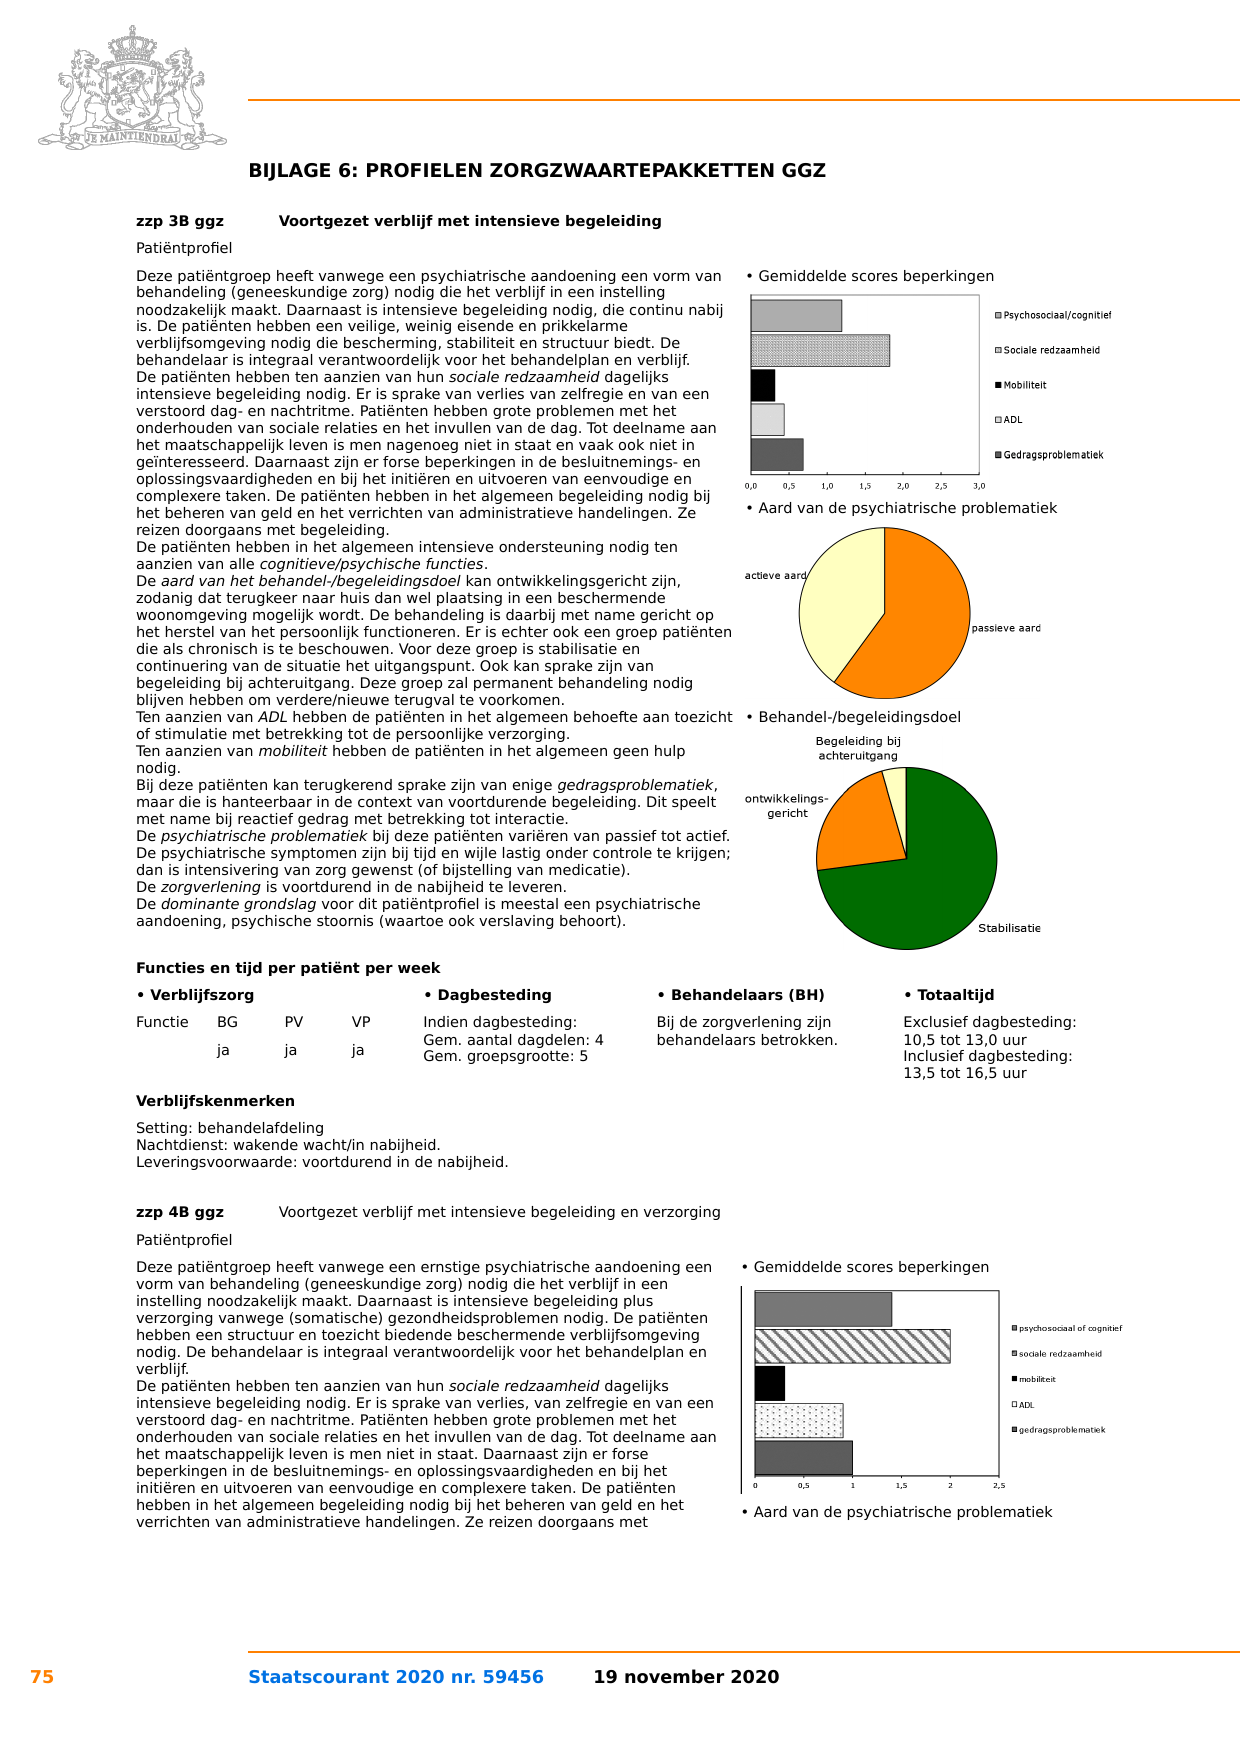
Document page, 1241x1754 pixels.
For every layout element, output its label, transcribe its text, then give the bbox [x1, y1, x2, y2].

table_cell Deze patiëntgroep heeft vanwege een psychiatrische aandoening een vorm van behandeling (geneeskundige zorg) nodig die het verblijf in een instelling noodzakelijk maakt. Daarnaast is intensieve begeleiding nodig, die continu nabij is. De patiënten hebben een veilige, weinig eisende en prikkelarme verblijfsomgeving nodig die bescherming, stabiliteit en structuur biedt. De behandelaar is integraal verantwoordelijk voor het behandelplan en verblijf. De patiënten hebben ten aanzien van hun sociale redzaamheid dagelijks intensieve begeleiding nodig. Er is sprake van verlies van zelfregie en van een verstoord dag- en nachtritme. Patiënten hebben grote problemen met het onderhouden van sociale relaties en het invullen van de dag. Tot deelname aan het maatschappelijk leven is men nagenoeg niet in staat en vaak ook niet in geïnteresseerd. Daarnaast zijn er forse beperkingen in de besluitnemings- en oplossingsvaardigheden en bij het initiëren en uitvoeren van eenvoudige en complexere taken. De patiënten hebben in het algemeen begeleiding nodig bij het beheren van geld en het verrichten van administratieve handelingen. Ze reizen doorgaans met begeleiding. De patiënten hebben in het algemeen intensieve ondersteuning nodig ten aanzien van alle cognitieve/psychische functies. De aard van het behandel-/begeleidingsdoel kan ontwikkelingsgericht zijn, zodanig dat terugkeer naar huis dan wel plaatsing in een beschermende woonomgeving mogelijk wordt. De behandeling is daarbij met name gericht op het herstel van het persoonlijk functioneren. Er is echter ook een groep patiënten die als chronisch is te beschouwen. Voor deze groep is stabilisatie en continuering van de situatie het uitgangspunt. Ook kan sprake zijn van begeleiding bij achteruitgang. Deze groep zal permanent behandeling nodig blijven hebben om verdere/nieuwe terugval te voorkomen. Ten aanzien van ADL hebben de patiënten in het algemeen behoefte aan toezicht of stimulatie met betrekking tot de persoonlijke verzorging. Ten aanzien van mobiliteit hebben de patiënten in het algemeen geen hulp nodig. Bij deze patiënten kan terugkerend sprake zijn van enige gedragsproblematiek, maar die is hanteerbaar in de context van voortdurende begeleiding. Dit speelt met name bij reactief gedrag met betrekking tot interactie. De psychiatrische problematiek bij deze patiënten variëren van passief tot actief. De psychiatrische symptomen zijn bij tijd en wijle lastig onder controle te krijgen; dan is intensivering van zorg gewenst (of bijstelling van medicatie). De zorgverlening is voortdurend in de nabijheid te leveren. De dominante grondslag voor dit patiëntprofiel is meestal een psychiatrische aandoening, psychische stoornis (waartoe ook verslaving behoort). [131, 263, 739, 954]
table_cell Functie [131, 1010, 210, 1036]
picture [745, 527, 1041, 699]
table_cell Indien dagbesteding: Gem. aantal dagdelen: 4 Gem. groepsgrootte: 5 [418, 1010, 650, 1087]
table_cell Exclusief dagbesteding: 10,5 tot 13,0 uur Inclusief dagbesteding: 13,5 tot 16,5 uur [898, 1010, 1163, 1087]
table_cell Patiëntprofiel [131, 235, 1163, 262]
table_cell BG [211, 1010, 278, 1036]
table_cell • Aard van de psychiatrische problematiek [735, 1499, 1163, 1525]
picture [745, 736, 1041, 950]
table_cell Verblijfskenmerken [131, 1088, 1163, 1114]
table_header Voortgezet verblijf met intensieve begeleiding en verzorging [273, 1200, 1163, 1226]
picture [740, 1286, 1131, 1494]
table_cell [735, 1282, 1163, 1498]
table_cell [740, 732, 1163, 954]
table_cell Setting: behandelafdeling Nachtdienst: wakende wacht/in nabijheid. Leveringsvoorwaarde: voortdurend in de nabijheid. [131, 1115, 1163, 1176]
table_header zzp 4B ggz [131, 1200, 272, 1226]
picture [38, 25, 227, 150]
table_cell VP [346, 1010, 417, 1036]
table_cell Deze patiëntgroep heeft vanwege een ernstige psychiatrische aandoening een vorm van behandeling (geneeskundige zorg) nodig die het verblijf in een instelling noodzakelijk maakt. Daarnaast is intensieve begeleiding plus verzorging vanwege (somatische) gezondheidsproblemen nodig. De patiënten hebben een structuur en toezicht biedende beschermende verblijfsomgeving nodig. De behandelaar is integraal verantwoordelijk voor het behandelplan en verblijf. De patiënten hebben ten aanzien van hun sociale redzaamheid dagelijks intensieve begeleiding nodig. Er is sprake van verlies, van zelfregie en van een verstoord dag- en nachtritme. Patiënten hebben grote problemen met het onderhouden van sociale relaties en het invullen van de dag. Tot deelname aan het maatschappelijk leven is men niet in staat. Daarnaast zijn er forse beperkingen in de besluitnemings- en oplossingsvaardigheden en bij het initiëren en uitvoeren van eenvoudige en complexere taken. De patiënten hebben in het algemeen begeleiding nodig bij het beheren van geld en het verrichten van administratieve handelingen. Ze reizen doorgaans met [131, 1255, 734, 1536]
table_cell • Behandelaars (BH) [651, 982, 897, 1009]
table_header Voortgezet verblijf met intensieve begeleiding [273, 208, 1163, 234]
table_cell ja [211, 1037, 278, 1087]
table_cell • Gemiddelde scores beperkingen [740, 263, 1163, 289]
picture [745, 294, 1112, 490]
table_cell • Dagbesteding [418, 982, 650, 1009]
table_cell ja [346, 1037, 417, 1087]
subtitle BIJLAGE 6: PROFIELEN ZORGZWAARTEPAKKETTEN GGZ [248, 160, 1163, 182]
table_cell • Gemiddelde scores beperkingen [735, 1255, 1163, 1281]
table_header zzp 3B ggz [131, 208, 272, 234]
table_cell [740, 290, 1163, 494]
table_cell ja [279, 1037, 345, 1087]
table_cell PV [279, 1010, 345, 1036]
table_cell Patiëntprofiel [131, 1227, 1163, 1253]
table_cell • Totaaltijd [898, 982, 1163, 1009]
table_cell [131, 1037, 210, 1087]
table_cell • Aard van de psychiatrische problematiek [740, 495, 1163, 522]
table_cell Bij de zorgverlening zijn behandelaars betrokken. [651, 1010, 897, 1087]
table_cell • Verblijfszorg [131, 982, 417, 1009]
table_cell [735, 1526, 1163, 1536]
table_cell [740, 523, 1163, 703]
table_cell Functies en tijd per patiënt per week [131, 955, 1163, 981]
table_cell • Behandel-/begeleidingsdoel [740, 705, 1163, 731]
